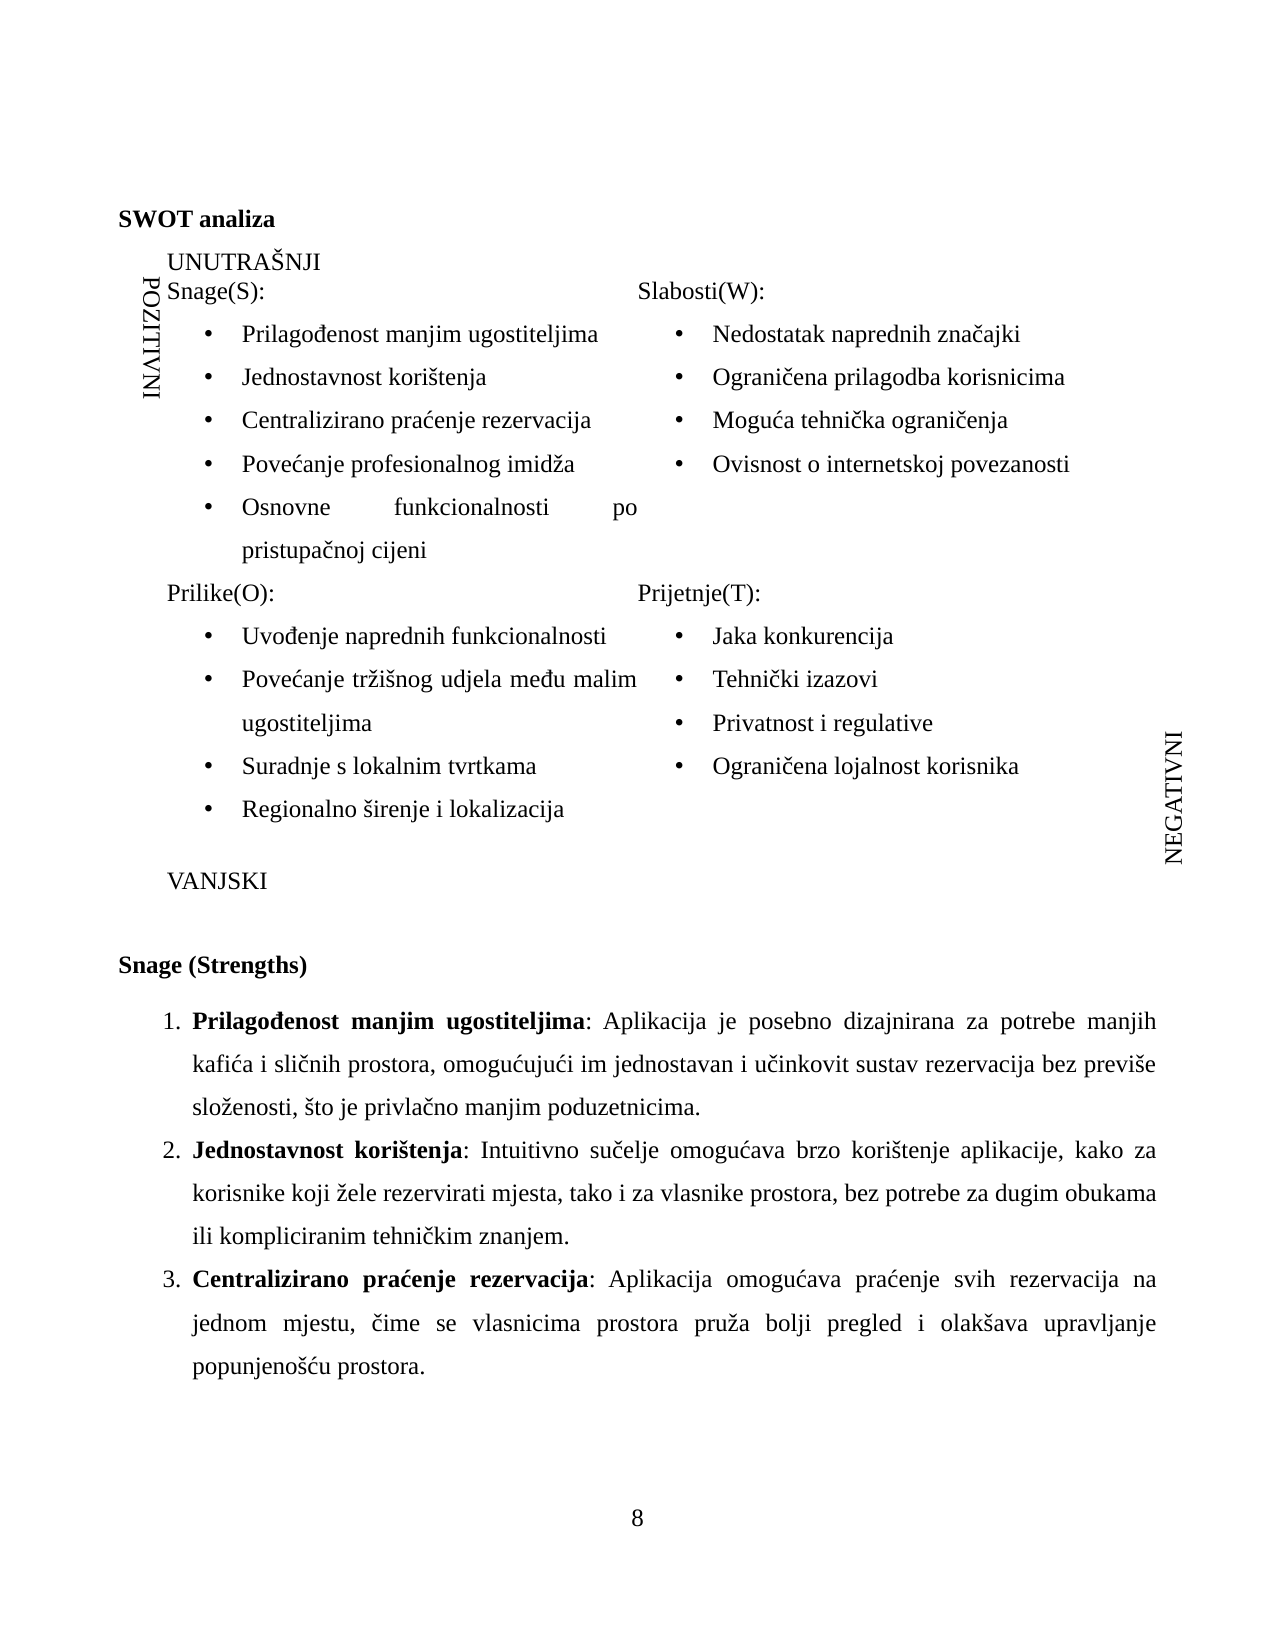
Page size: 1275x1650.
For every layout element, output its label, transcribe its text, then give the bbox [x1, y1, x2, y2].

list Centralizirano praćenje rezervacija: Aplikacija omogućava praćenje svih rezervacija na jednom mjestu, čime se vlasnicima prostora pruža bolji pregled i olakšava upravljanje popunjenošću prostora. [162, 1264, 1157, 1379]
table_header [118, 248, 167, 276]
table_cell Snage(S): Prilagođenost manjim ugostiteljima Jednostavnost korištenja Centralizirano praćenje rezervacija Povećanje profesionalnog imidža Osnovne funkcionalnosti po pristupačnoj cijeni [167, 276, 637, 578]
table_cell Slabosti(W): Nedostatak naprednih značajki Ograničena prilagodba korisnicima Moguća tehnička ograničenja Ovisnost o internetskoj povezanosti [638, 276, 1158, 578]
list Jednostavnost korištenja: Intuitivno sučelje omogućava brzo korištenje aplikacije, kako za korisnike koji žele rezervirati mjesta, tako i za vlasnike prostora, bez potrebe za dugim obukama ili kompliciranim tehničkim znanjem. [162, 1135, 1157, 1250]
table_cell Prijetnje(T): Jaka konkurencija Tehnički izazovi Privatnost i regulative Ograničena lojalnost korisnika [638, 578, 1158, 866]
table_cell VANJSKI [167, 866, 1158, 894]
text SWOT analiza [118, 204, 1157, 233]
table_cell Prilike(O): Uvođenje naprednih funkcionalnosti Povećanje tržišnog udjela među malim ugostiteljima Suradnje s lokalnim tvrtkama Regionalno širenje i lokalizacija [167, 578, 637, 866]
table_cell [1159, 866, 1275, 894]
table_header [1159, 248, 1275, 276]
table_cell POZITIVNI [118, 276, 167, 866]
table_cell [118, 866, 167, 894]
table_header UNUTRAŠNJI [167, 248, 1158, 276]
subtitle Snage (Strengths) [118, 950, 1157, 979]
list Prilagođenost manjim ugostiteljima: Aplikacija je posebno dizajnirana za potrebe manjih kafića i sličnih prostora, omogućujući im jednostavan i učinkovit sustav rezervacija bez previše složenosti, što je privlačno manjim poduzetnicima. [162, 1006, 1157, 1121]
table_cell NEGATIVNI [1159, 276, 1275, 866]
